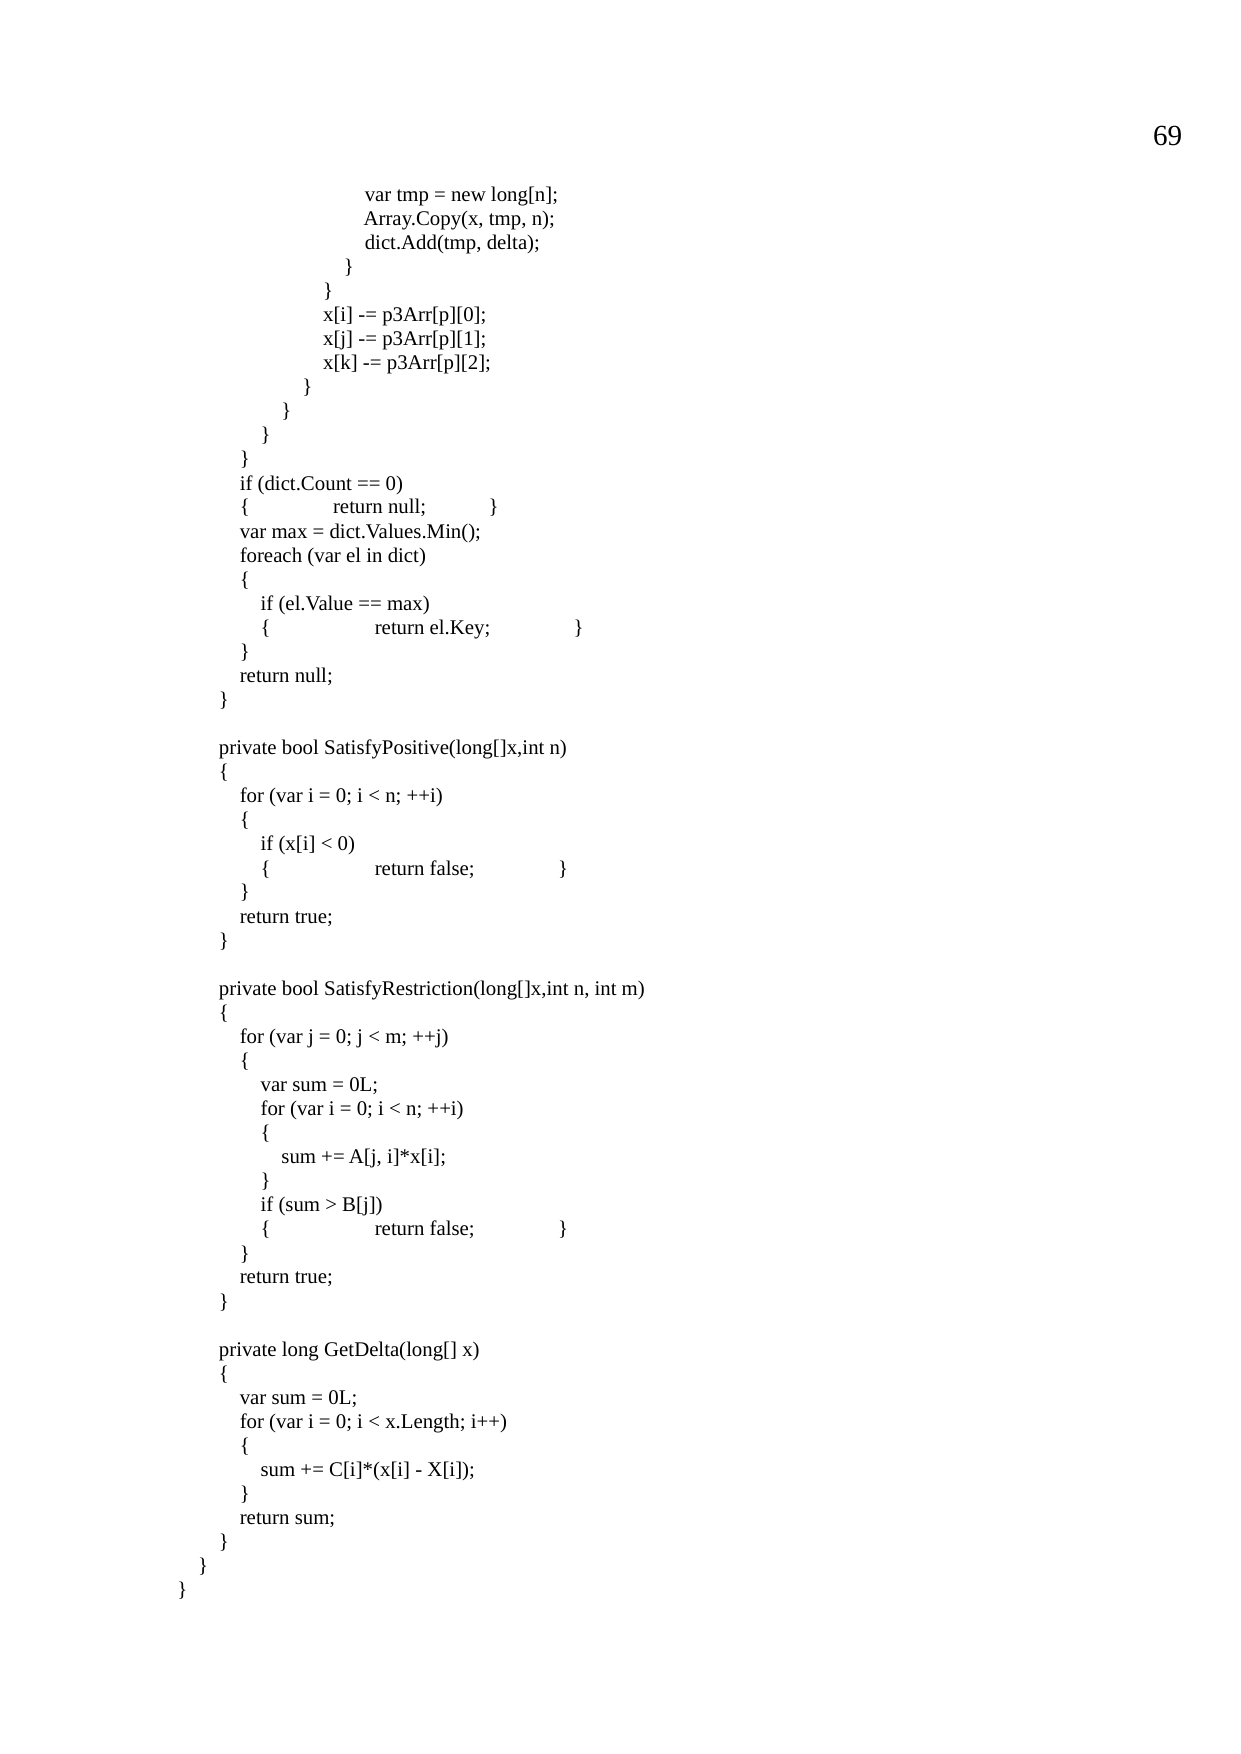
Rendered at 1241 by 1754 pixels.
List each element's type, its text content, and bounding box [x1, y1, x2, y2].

text } [177, 1240, 1182, 1264]
text var sum = 0L; [177, 1385, 1182, 1409]
text var max = dict.Values.Min(); [177, 518, 1182, 543]
text } [177, 1481, 1182, 1505]
text private bool SatisfyRestriction(long[]x,int n, int m) [177, 976, 1182, 1000]
text sum += A[j, i]*x[i]; [177, 1144, 1182, 1168]
text { [177, 807, 1182, 831]
text { [177, 759, 1182, 783]
text } [177, 374, 1182, 398]
text sum += C[i]*(x[i] - X[i]); [177, 1457, 1182, 1481]
text for (var i = 0; i < n; ++i) [177, 783, 1182, 807]
text } [177, 928, 1182, 952]
text } [177, 254, 1182, 278]
text } [177, 1168, 1182, 1192]
text dict.Add(tmp, delta); [177, 230, 1182, 254]
text { [177, 1433, 1182, 1457]
text } [177, 278, 1182, 302]
text { return null; } [177, 494, 1182, 518]
text foreach (var el in dict) [177, 543, 1182, 567]
text { return false; } [177, 1216, 1182, 1240]
text if (x[i] < 0) [177, 831, 1182, 855]
text { [177, 1048, 1182, 1072]
text { return false; } [177, 855, 1182, 879]
text } [177, 1553, 1182, 1577]
text { [177, 567, 1182, 591]
text } [177, 1288, 1182, 1313]
text private long GetDelta(long[] x) [177, 1337, 1182, 1361]
text return sum; [177, 1505, 1182, 1529]
text } [177, 879, 1182, 903]
text x[j] -= p3Arr[p][1]; [177, 326, 1182, 350]
text for (var j = 0; j < m; ++j) [177, 1024, 1182, 1048]
text x[i] -= p3Arr[p][0]; [177, 302, 1182, 326]
text { [177, 1120, 1182, 1144]
text } [177, 398, 1182, 422]
text if (sum > B[j]) [177, 1192, 1182, 1216]
text } [177, 422, 1182, 446]
text } [177, 687, 1182, 711]
text Array.Copy(x, tmp, n); [177, 206, 1182, 230]
text } [177, 1577, 1182, 1635]
text if (el.Value == max) [177, 591, 1182, 615]
text private bool SatisfyPositive(long[]x,int n) [177, 735, 1182, 759]
text { return el.Key; } [177, 615, 1182, 639]
text { [177, 1000, 1182, 1024]
text } [177, 446, 1182, 470]
text } [177, 1529, 1182, 1553]
text return null; [177, 663, 1182, 687]
text return true; [177, 1264, 1182, 1288]
text { [177, 1361, 1182, 1385]
text if (dict.Count == 0) [177, 470, 1182, 494]
text x[k] -= p3Arr[p][2]; [177, 350, 1182, 374]
text var sum = 0L; [177, 1072, 1182, 1096]
text for (var i = 0; i < n; ++i) [177, 1096, 1182, 1120]
text for (var i = 0; i < x.Length; i++) [177, 1409, 1182, 1433]
text } [177, 639, 1182, 663]
text var tmp = new long[n]; [177, 182, 1182, 206]
text return true; [177, 903, 1182, 928]
